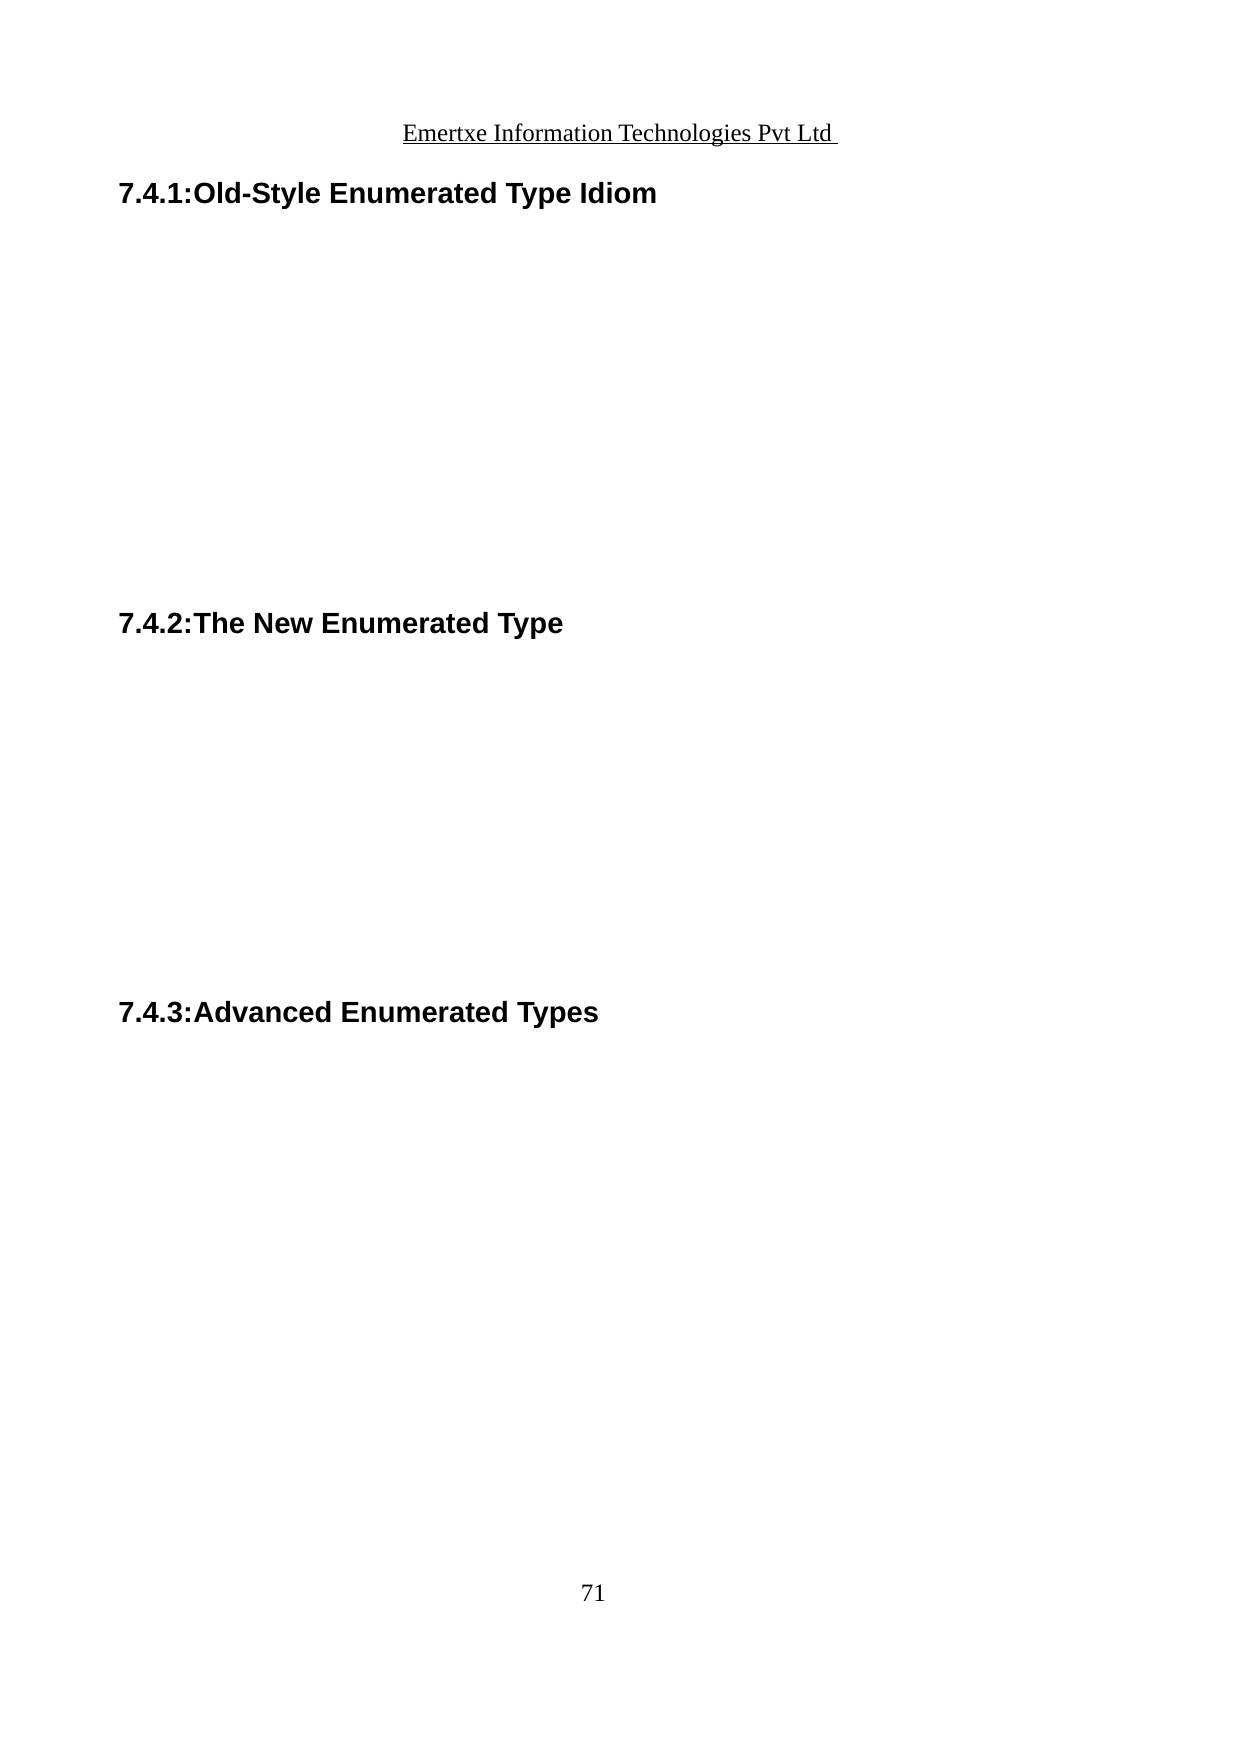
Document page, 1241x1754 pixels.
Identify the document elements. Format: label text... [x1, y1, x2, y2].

subtitle The New Enumerated Type [118, 606, 1122, 640]
subtitle Old-Style Enumerated Type Idiom [118, 176, 1122, 210]
subtitle Advanced Enumerated Types [118, 995, 1122, 1028]
